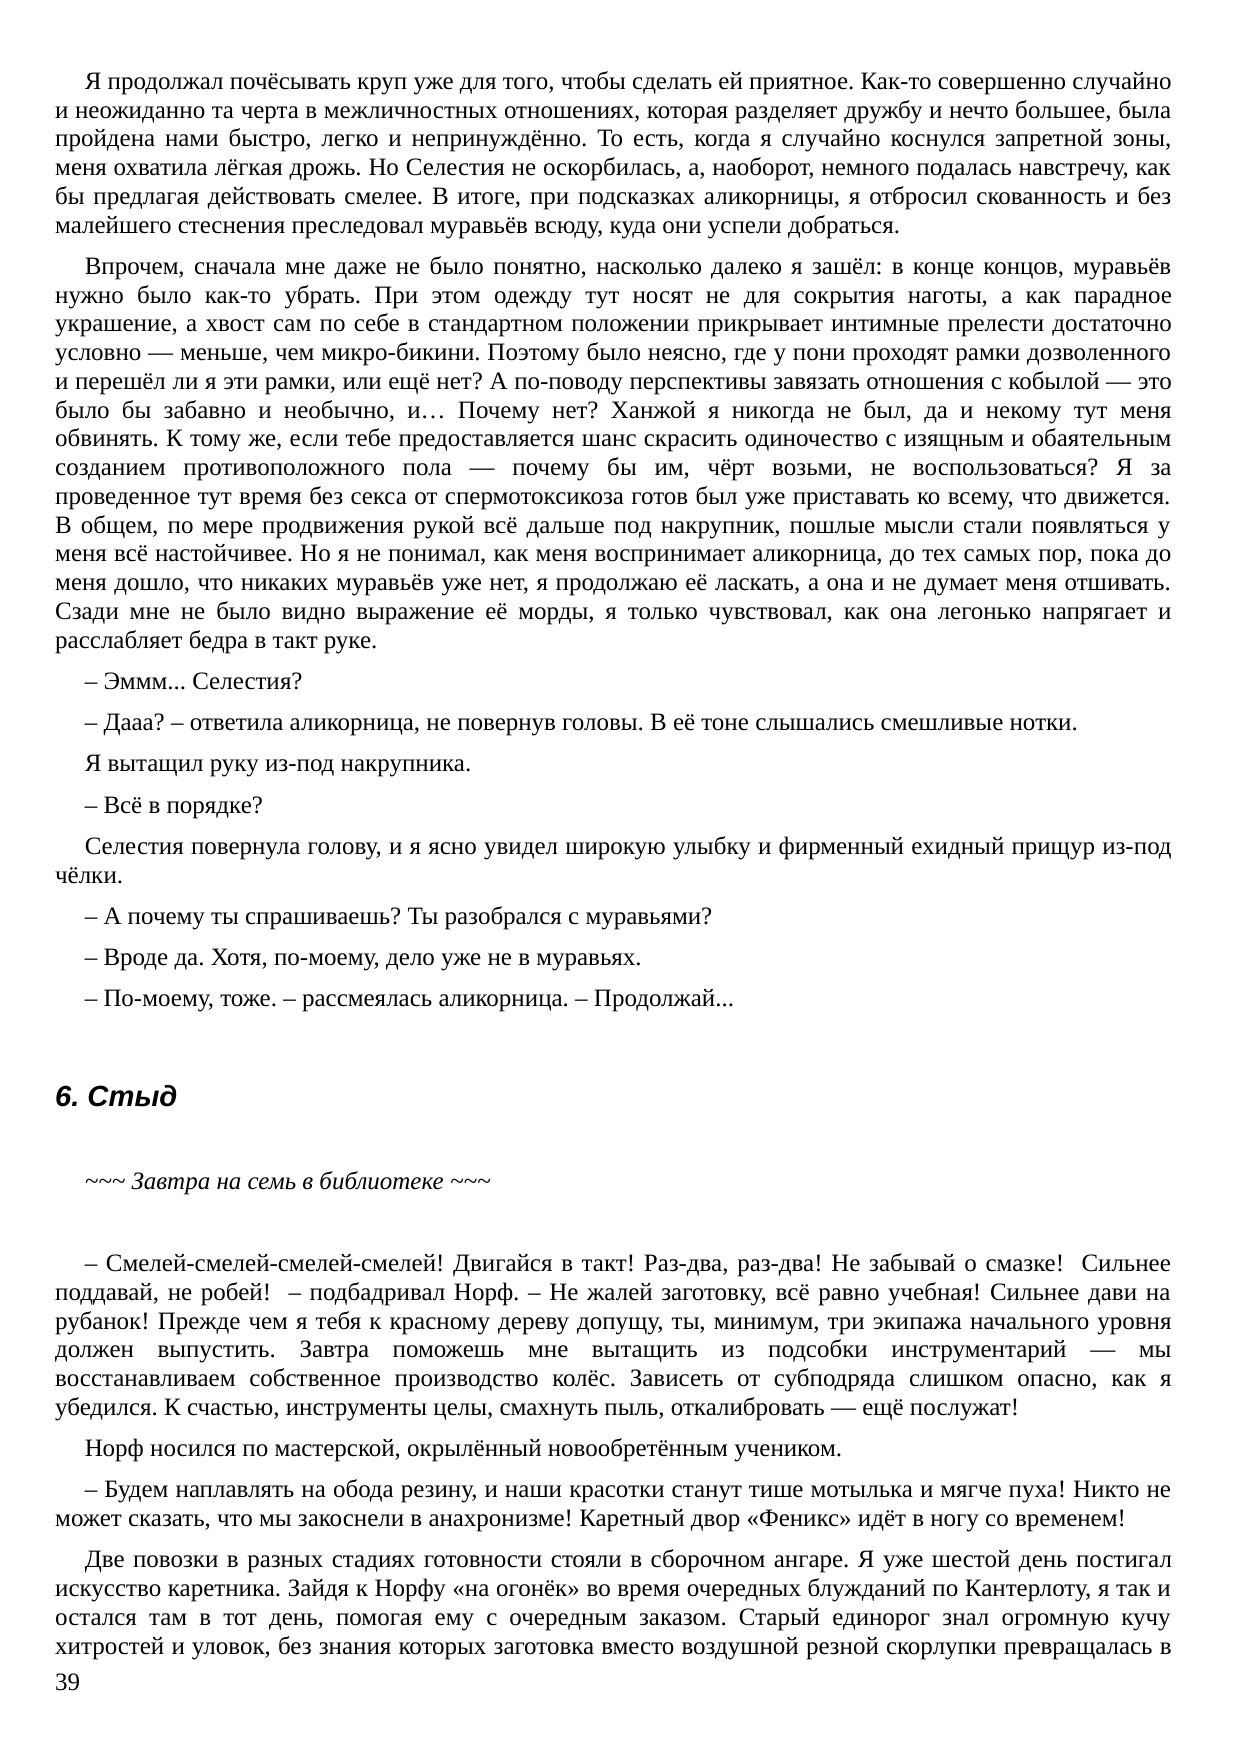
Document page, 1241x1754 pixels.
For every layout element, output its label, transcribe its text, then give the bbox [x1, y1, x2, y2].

text – По-моему, тоже. – рассмеялась аликорница. – Продолжай... [55, 983, 1173, 1012]
text Я продолжал почёсывать круп уже для того, чтобы сделать ей приятное. Как-то совершенно случайно и неожиданно та черта в межличностных отношениях, которая разделяет дружбу и нечто большее, была пройдена нами быстро, легко и непринуждённо. То есть, когда я случайно коснулся запретной зоны, меня охватила лёгкая дрожь. Но Селестия не оскорбилась, а, наоборот, немного подалась навстречу, как бы предлагая действовать смелее. В итоге, при подсказках аликорницы, я отбросил скованность и без малейшего стеснения преследовал муравьёв всюду, куда они успели добраться. [55, 66, 1173, 238]
text Я вытащил руку из-под накрупника. [55, 748, 1173, 777]
text Норф носился по мастерской, окрылённый новообретённым учеником. [55, 1433, 1173, 1462]
text ~~~ Завтра на семь в библиотеке ~~~ [55, 1166, 1173, 1194]
text – А почему ты спрашиваешь? Ты разобрался с муравьями? [55, 901, 1173, 930]
text – Будем наплавлять на обода резину, и наши красотки станут тише мотылька и мягче пуха! Никто не может сказать, что мы закоснели в анахронизме! Каретный двор «Феникс» идёт в ногу со временем! [55, 1474, 1173, 1532]
text – Смелей-смелей-смелей-смелей! Двигайся в такт! Раз-два, раз-два! Не забывай о смазке! Сильнее поддавай, не робей! – подбадривал Норф. – Не жалей заготовку, всё равно учебная! Сильнее дави на рубанок! Прежде чем я тебя к красному дереву допущу, ты, минимум, три экипажа начального уровня должен выпустить. Завтра поможешь мне вытащить из подсобки инструментарий — мы восстанавливаем собственное производство колёс. Зависеть от субподряда слишком опасно, как я убедился. К счастью, инструменты целы, смахнуть пыль, откалибровать — ещё послужат! [55, 1248, 1173, 1421]
text Селестия повернула голову, и я ясно увидел широкую улыбку и фирменный ехидный прищур из-под чёлки. [55, 831, 1173, 888]
text – Вроде да. Хотя, по-моему, дело уже не в муравьях. [55, 942, 1173, 971]
text – Дааа? – ответила аликорница, не повернув головы. В её тоне слышались смешливые нотки. [55, 707, 1173, 736]
text Две повозки в разных стадиях готовности стояли в сборочном ангаре. Я уже шестой день постигал искусство каретника. Зайдя к Норфу «на огонёк» во время очередных блужданий по Кантерлоту, я так и остался там в тот день, помогая ему с очередным заказом. Старый единорог знал огромную кучу хитростей и уловок, без знания которых заготовка вместо воздушной резной скорлупки превращалась в [55, 1544, 1173, 1659]
text – Всё в порядке? [55, 790, 1173, 818]
text – Эммм... Селестия? [55, 666, 1173, 695]
text Впрочем, сначала мне даже не было понятно, насколько далеко я зашёл: в конце концов, муравьёв нужно было как-то убрать. При этом одежду тут носят не для сокрытия наготы, а как парадное украшение, а хвост сам по себе в стандартном положении прикрывает интимные прелести достаточно условно — меньше, чем микро-бикини. Поэтому было неясно, где у пони проходят рамки дозволенного и перешёл ли я эти рамки, или ещё нет? А по-поводу перспективы завязать отношения с кобылой — это было бы забавно и необычно, и… Почему нет? Ханжой я никогда не был, да и некому тут меня обвинять. К тому же, если тебе предоставляется шанс скрасить одиночество с изящным и обаятельным созданием противоположного пола — почему бы им, чёрт возьми, не воспользоваться? Я за проведенное тут время без секса от спермотоксикоза готов был уже приставать ко всему, что движется. В общем, по мере продвижения рукой всё дальше под накрупник, пошлые мысли стали появляться у меня всё настойчивее. Но я не понимал, как меня воспринимает аликорница, до тех самых пор, пока до меня дошло, что никаких муравьёв уже нет, я продолжаю её ласкать, а она и не думает меня отшивать. Сзади мне не было видно выражение её морды, я только чувствовал, как она легонько напрягает и расслабляет бедра в такт руке. [55, 251, 1173, 653]
subtitle 6. Стыд [55, 1078, 1173, 1112]
